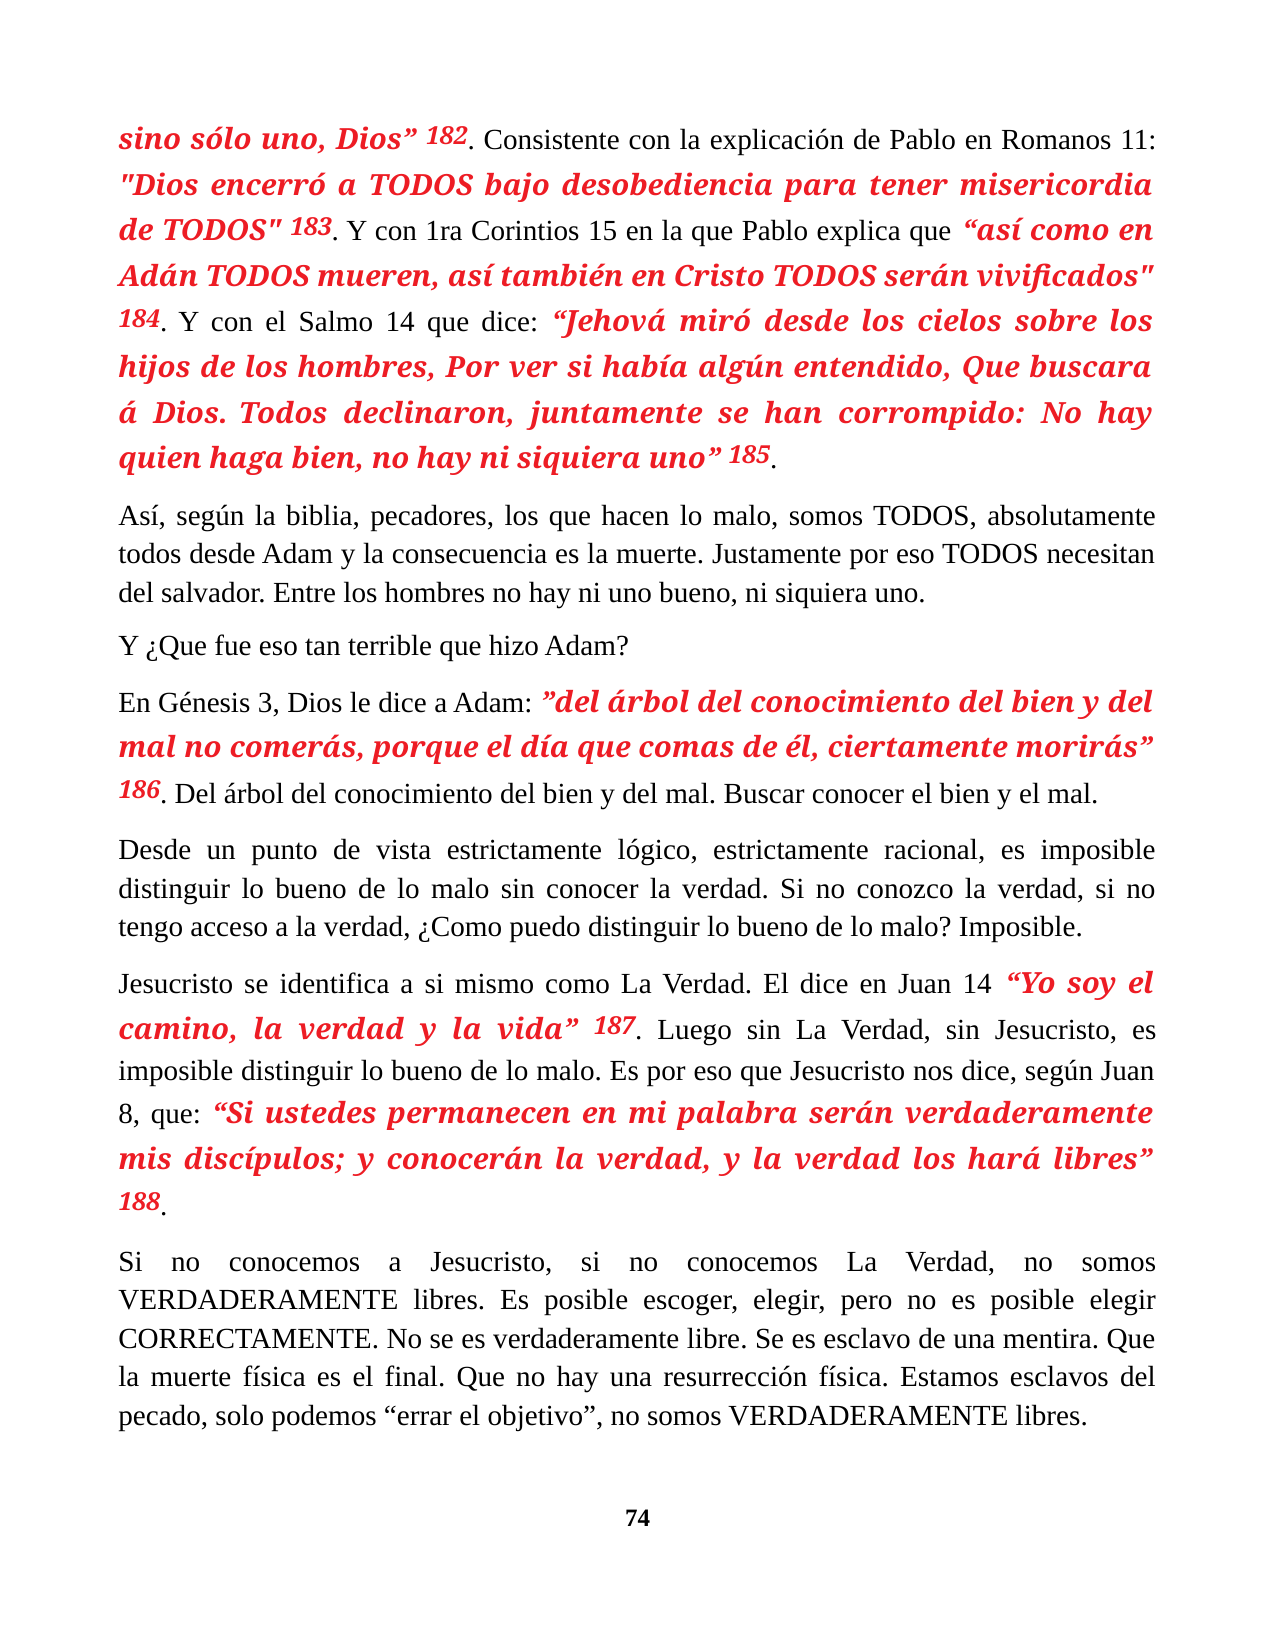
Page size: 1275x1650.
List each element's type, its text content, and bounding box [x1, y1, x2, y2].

text Y ¿Que fue eso tan terrible que hizo Adam? [118, 628, 1157, 661]
text Desde un punto de vista estrictamente lógico, estrictamente racional, es imposible distinguir lo bueno de lo malo sin conocer la verdad. Si no conozco la verdad, si no tengo acceso a la verdad, ¿Como puedo distinguir lo bueno de lo malo? Imposible. [118, 832, 1157, 943]
text Jesucristo se identifica a si mismo como La Verdad. El dice en Juan 14 “Yo soy el camino, la verdad y la vida” . Luego sin La Verdad, sin Jesucristo, es imposible distinguir lo bueno de lo malo. Es por eso que Jesucristo nos dice, según Juan 8, que: “Si ustedes permanecen en mi palabra serán verdaderamente mis discípulos; y conocerán la verdad, y la verdad los hará libres” . [118, 963, 1157, 1223]
text En Génesis 3, Dios le dice a Adam: ”del árbol del conocimiento del bien y del mal no comerás, porque el día que comas de él, ciertamente morirás” . Del árbol del conocimiento del bien y del mal. Buscar conocer el bien y el mal. [118, 681, 1157, 812]
text sino sólo uno, Dios” . Consistente con la explicación de Pablo en Romanos 11: "Dios encerró a TODOS bajo desobediencia para tener misericordia de TODOS" . Y con 1ra Corintios 15 en la que Pablo explica que “así como en Adán TODOS mueren, así también en Cristo TODOS serán vivificados" . Y con el Salmo 14 que dice: “Jehová miró desde los cielos sobre los hijos de los hombres, Por ver si había algún entendido, Que buscara á Dios. Todos declinaron, juntamente se han corrompido: No hay quien haga bien, no hay ni siquiera uno” . [118, 118, 1157, 477]
text Si no conocemos a Jesucristo, si no conocemos La Verdad, no somos VERDADERAMENTE libres. Es posible escoger, elegir, pero no es posible elegir CORRECTAMENTE. No se es verdaderamente libre. Se es esclavo de una mentira. Que la muerte física es el final. Que no hay una resurrección física. Estamos esclavos del pecado, solo podemos “errar el objetivo”, no somos VERDADERAMENTE libres. [118, 1244, 1157, 1432]
text Así, según la biblia, pecadores, los que hacen lo malo, somos TODOS, absolutamente todos desde Adam y la consecuencia es la muerte. Justamente por eso TODOS necesitan del salvador. Entre los hombres no hay ni uno bueno, ni siquiera uno. [118, 498, 1157, 608]
